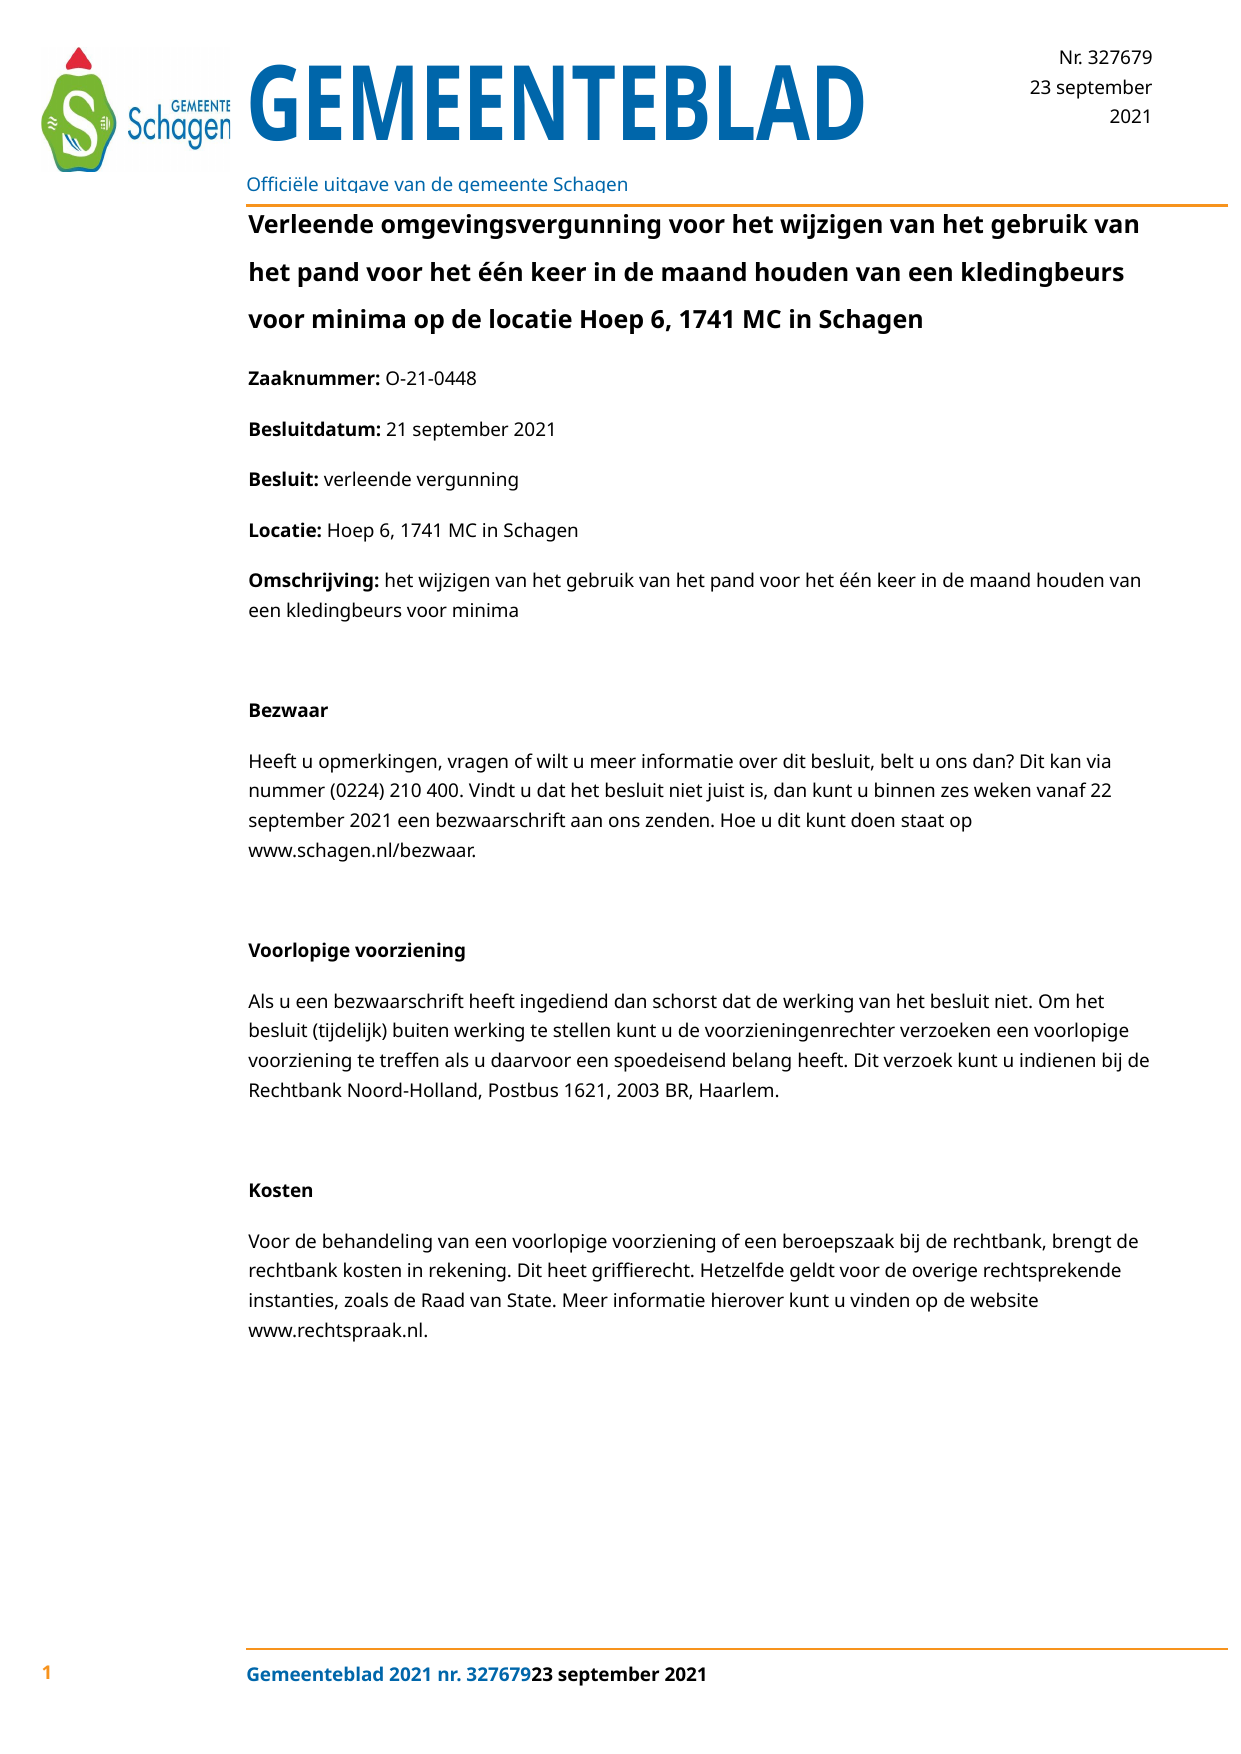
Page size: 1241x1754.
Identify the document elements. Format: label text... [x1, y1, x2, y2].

text Zaaknummer: O-21-0448 [248, 366, 1152, 391]
text Bezwaar [248, 698, 1152, 723]
text Heeft u opmerkingen, vragen of wilt u meer informatie over dit besluit, belt u ons dan? Dit kan via nummer (0224) 210 400. Vindt u dat het besluit niet juist is, dan kunt u binnen zes weken vanaf 22 september 2021 een bezwaarschrift aan ons zenden. Hoe u dit kunt doen staat op www.schagen.nl/bezwaar. [248, 748, 1152, 862]
text Verleende omgevingsvergunning voor het wijzigen van het gebruik van het pand voor het één keer in de maand houden van een kledingbeurs voor minima op de locatie Hoep 6, 1741 MC in Schagen [248, 207, 1152, 336]
text Besluit: verleende vergunning [248, 466, 1152, 492]
text Locatie: Hoep 6, 1741 MC in Schagen [248, 517, 1152, 542]
text Voor de behandeling van een voorlopige voorziening of een beroepszaak bij de rechtbank, brengt de rechtbank kosten in rekening. Dit heet griffierecht. Hetzelfde geldt voor de overige rechtsprekende instanties, zoals de Raad van State. Meer informatie hierover kunt u vinden op de website www.rechtspraak.nl. [248, 1228, 1152, 1342]
text Kosten [248, 1178, 1152, 1203]
text Voorlopige voorziening [248, 938, 1152, 963]
picture [41, 47, 231, 172]
text Besluitdatum: 21 september 2021 [248, 416, 1152, 442]
text Als u een bezwaarschrift heeft ingediend dan schorst dat de werking van het besluit niet. Om het besluit (tijdelijk) buiten werking te stellen kunt u de voorzieningenrechter verzoeken een voorlopige voorziening te treffen als u daarvoor een spoedeisend belang heeft. Dit verzoek kunt u indienen bij de Rechtbank Noord-Holland, Postbus 1621, 2003 BR, Haarlem. [248, 988, 1152, 1102]
text Omschrijving: het wijzigen van het gebruik van het pand voor het één keer in de maand houden van een kledingbeurs voor minima [248, 567, 1152, 622]
